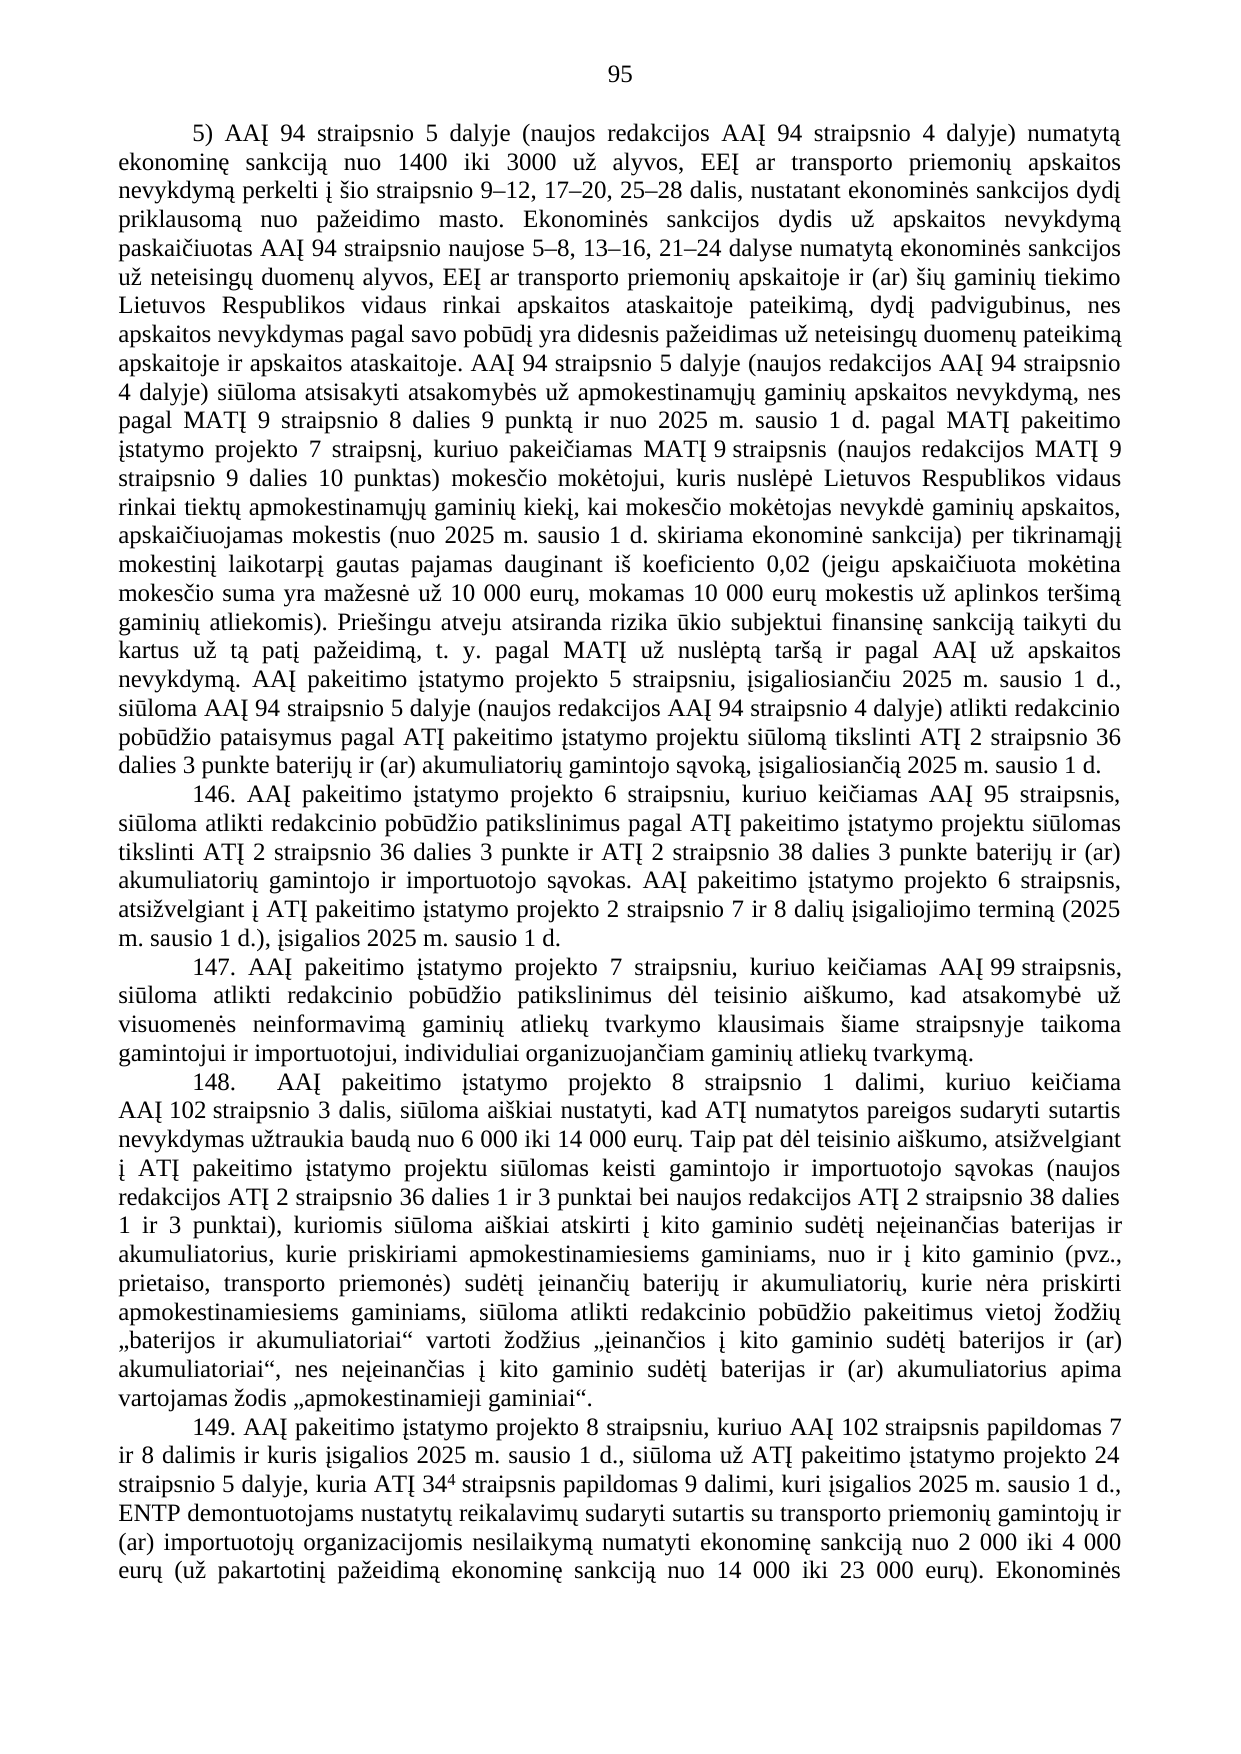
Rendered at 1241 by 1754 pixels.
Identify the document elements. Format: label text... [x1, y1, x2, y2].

text 147. AAĮ pakeitimo įstatymo projekto 7 straipsniu, kuriuo keičiamas AAĮ 99 straipsnis, siūloma atlikti redakcinio pobūdžio patikslinimus dėl teisinio aiškumo, kad atsakomybė už visuomenės neinformavimą gaminių atliekų tvarkymo klausimais šiame straipsnyje taikoma gamintojui ir importuotojui, individuliai organizuojančiam gaminių atliekų tvarkymą. [118, 952, 1122, 1067]
text 148. AAĮ pakeitimo įstatymo projekto 8 straipsnio 1 dalimi, kuriuo keičiama AAĮ 102 straipsnio 3 dalis, siūloma aiškiai nustatyti, kad ATĮ numatytos pareigos sudaryti sutartis nevykdymas užtraukia baudą nuo 6 000 iki 14 000 eurų. Taip pat dėl teisinio aiškumo, atsižvelgiant į ATĮ pakeitimo įstatymo projektu siūlomas keisti gamintojo ir importuotojo sąvokas (naujos redakcijos ATĮ 2 straipsnio 36 dalies 1 ir 3 punktai bei naujos redakcijos ATĮ 2 straipsnio 38 dalies 1 ir 3 punktai), kuriomis siūloma aiškiai atskirti į kito gaminio sudėtį neįeinančias baterijas ir akumuliatorius, kurie priskiriami apmokestinamiesiems gaminiams, nuo ir į kito gaminio (pvz., prietaiso, transporto priemonės) sudėtį įeinančių baterijų ir akumuliatorių, kurie nėra priskirti apmokestinamiesiems gaminiams, siūloma atlikti redakcinio pobūdžio pakeitimus vietoj žodžių „baterijos ir akumuliatoriai“ vartoti žodžius „įeinančios į kito gaminio sudėtį baterijos ir (ar) akumuliatoriai“, nes neįeinančias į kito gaminio sudėtį baterijas ir (ar) akumuliatorius apima vartojamas žodis „apmokestinamieji gaminiai“. [118, 1067, 1122, 1412]
text 149. AAĮ pakeitimo įstatymo projekto 8 straipsniu, kuriuo AAĮ 102 straipsnis papildomas 7 ir 8 dalimis ir kuris įsigalios 2025 m. sausio 1 d., siūloma už ATĮ pakeitimo įstatymo projekto 24 straipsnio 5 dalyje, kuria ATĮ 344 straipsnis papildomas 9 dalimi, kuri įsigalios 2025 m. sausio 1 d., ENTP demontuotojams nustatytų reikalavimų sudaryti sutartis su transporto priemonių gamintojų ir (ar) importuotojų organizacijomis nesilaikymą numatyti ekonominę sankciją nuo 2 000 iki 4 000 eurų (už pakartotinį pažeidimą ekonominę sankciją nuo 14 000 iki 23 000 eurų). Ekonominės [118, 1412, 1122, 1584]
text 146. AAĮ pakeitimo įstatymo projekto 6 straipsniu, kuriuo keičiamas AAĮ 95 straipsnis, siūloma atlikti redakcinio pobūdžio patikslinimus pagal ATĮ pakeitimo įstatymo projektu siūlomas tikslinti ATĮ 2 straipsnio 36 dalies 3 punkte ir ATĮ 2 straipsnio 38 dalies 3 punkte baterijų ir (ar) akumuliatorių gamintojo ir importuotojo sąvokas. AAĮ pakeitimo įstatymo projekto 6 straipsnis, atsižvelgiant į ATĮ pakeitimo įstatymo projekto 2 straipsnio 7 ir 8 dalių įsigaliojimo terminą (2025 m. sausio 1 d.), įsigalios 2025 m. sausio 1 d. [118, 779, 1122, 952]
text 5) AAĮ 94 straipsnio 5 dalyje (naujos redakcijos AAĮ 94 straipsnio 4 dalyje) numatytą ekonominę sankciją nuo 1400 iki 3000 už alyvos, EEĮ ar transporto priemonių apskaitos nevykdymą perkelti į šio straipsnio 9–12, 17–20, 25–28 dalis, nustatant ekonominės sankcijos dydį priklausomą nuo pažeidimo masto. Ekonominės sankcijos dydis už apskaitos nevykdymą paskaičiuotas AAĮ 94 straipsnio naujose 5–8, 13–16, 21–24 dalyse numatytą ekonominės sankcijos už neteisingų duomenų alyvos, EEĮ ar transporto priemonių apskaitoje ir (ar) šių gaminių tiekimo Lietuvos Respublikos vidaus rinkai apskaitos ataskaitoje pateikimą, dydį padvigubinus, nes apskaitos nevykdymas pagal savo pobūdį yra didesnis pažeidimas už neteisingų duomenų pateikimą apskaitoje ir apskaitos ataskaitoje. AAĮ 94 straipsnio 5 dalyje (naujos redakcijos AAĮ 94 straipsnio 4 dalyje) siūloma atsisakyti atsakomybės už apmokestinamųjų gaminių apskaitos nevykdymą, nes pagal MATĮ 9 straipsnio 8 dalies 9 punktą ir nuo 2025 m. sausio 1 d. pagal MATĮ pakeitimo įstatymo projekto 7 straipsnį, kuriuo pakeičiamas MATĮ 9 straipsnis (naujos redakcijos MATĮ 9 straipsnio 9 dalies 10 punktas) mokesčio mokėtojui, kuris nuslėpė Lietuvos Respublikos vidaus rinkai tiektų apmokestinamųjų gaminių kiekį, kai mokesčio mokėtojas nevykdė gaminių apskaitos, apskaičiuojamas mokestis (nuo 2025 m. sausio 1 d. skiriama ekonominė sankcija) per tikrinamąjį mokestinį laikotarpį gautas pajamas dauginant iš koeficiento 0,02 (jeigu apskaičiuota mokėtina mokesčio suma yra mažesnė už 10 000 eurų, mokamas 10 000 eurų mokestis už aplinkos teršimą gaminių atliekomis). Priešingu atveju atsiranda rizika ūkio subjektui finansinę sankciją taikyti du kartus už tą patį pažeidimą, t. y. pagal MATĮ už nuslėptą taršą ir pagal AAĮ už apskaitos nevykdymą. AAĮ pakeitimo įstatymo projekto 5 straipsniu, įsigaliosiančiu 2025 m. sausio 1 d., siūloma AAĮ 94 straipsnio 5 dalyje (naujos redakcijos AAĮ 94 straipsnio 4 dalyje) atlikti redakcinio pobūdžio pataisymus pagal ATĮ pakeitimo įstatymo projektu siūlomą tikslinti ATĮ 2 straipsnio 36 dalies 3 punkte baterijų ir (ar) akumuliatorių gamintojo sąvoką, įsigaliosiančią 2025 m. sausio 1 d. [118, 118, 1122, 779]
